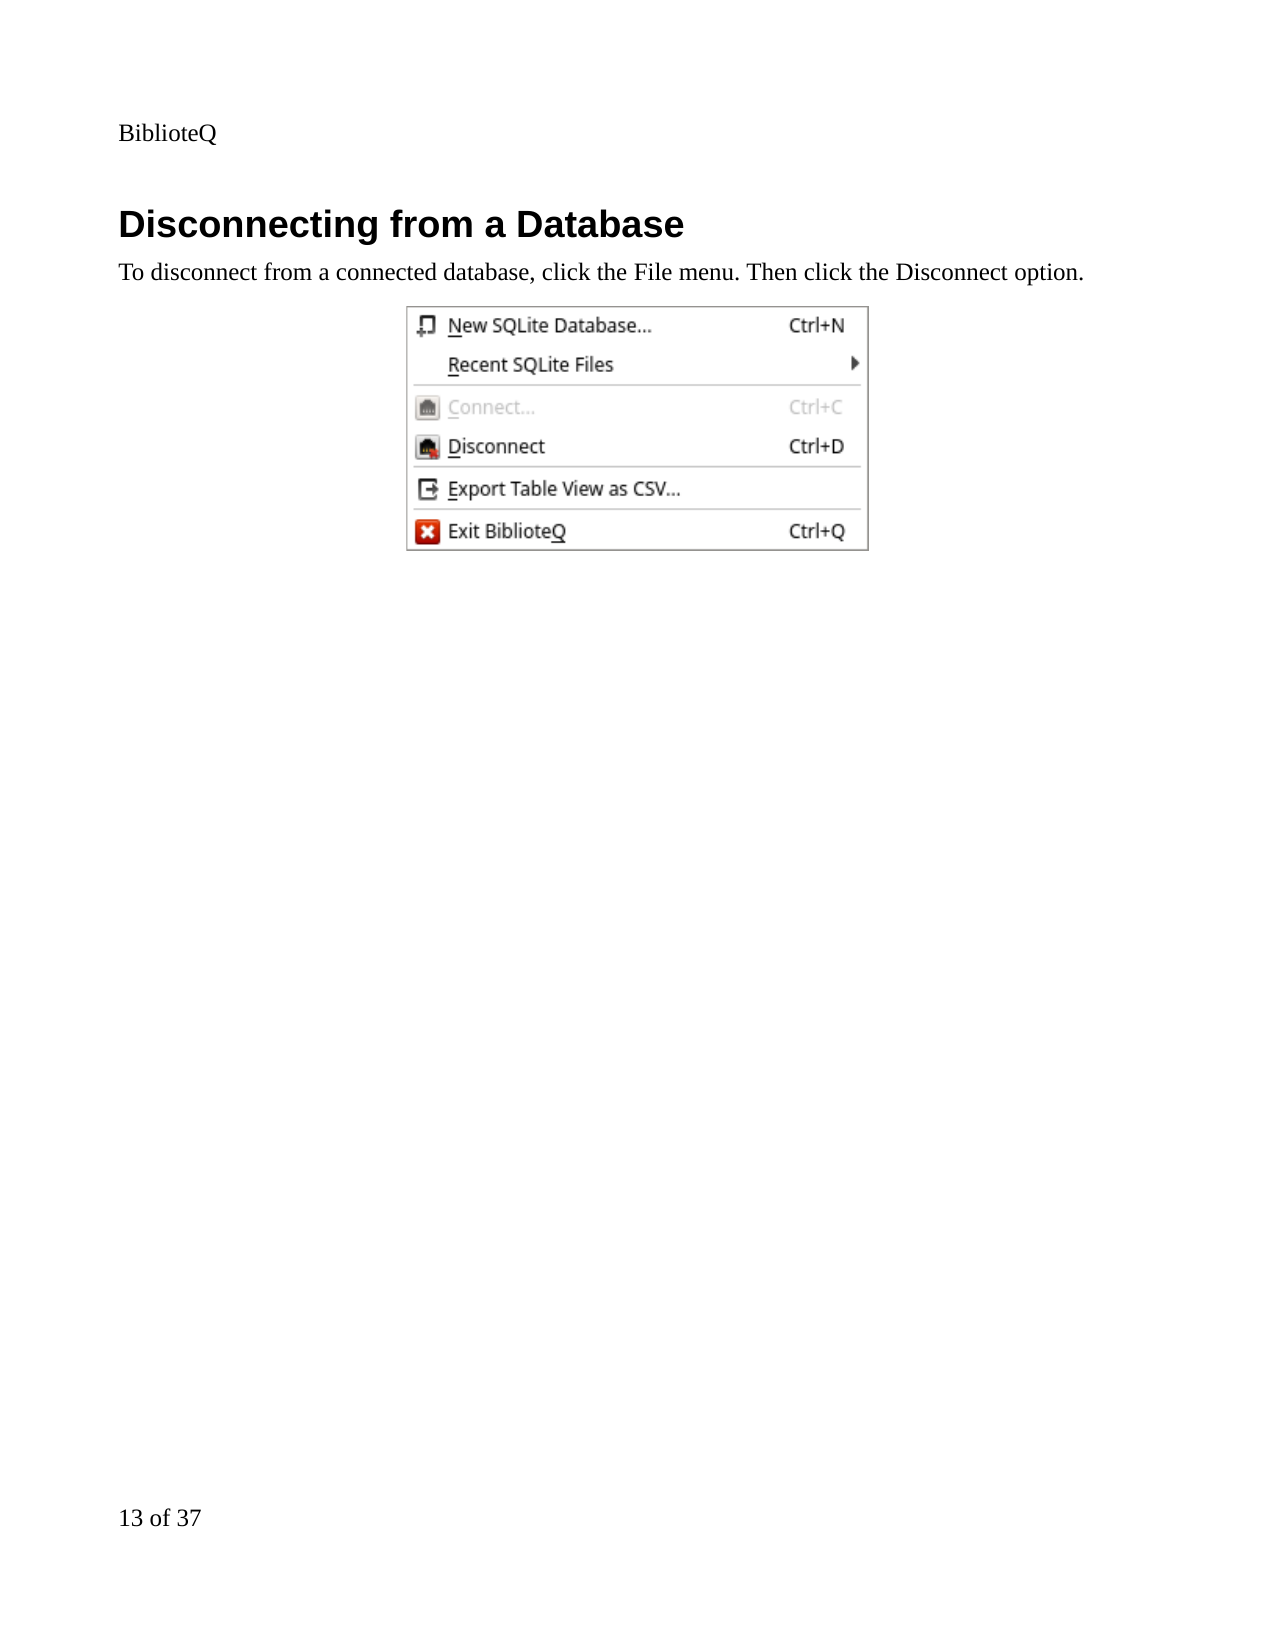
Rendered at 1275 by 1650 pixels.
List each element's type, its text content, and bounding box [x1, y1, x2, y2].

text To disconnect from a connected database, click the File menu. Then click the Disconnect option. [118, 257, 1157, 286]
subtitle Disconnecting from a Database [118, 201, 1157, 245]
picture [406, 306, 869, 551]
